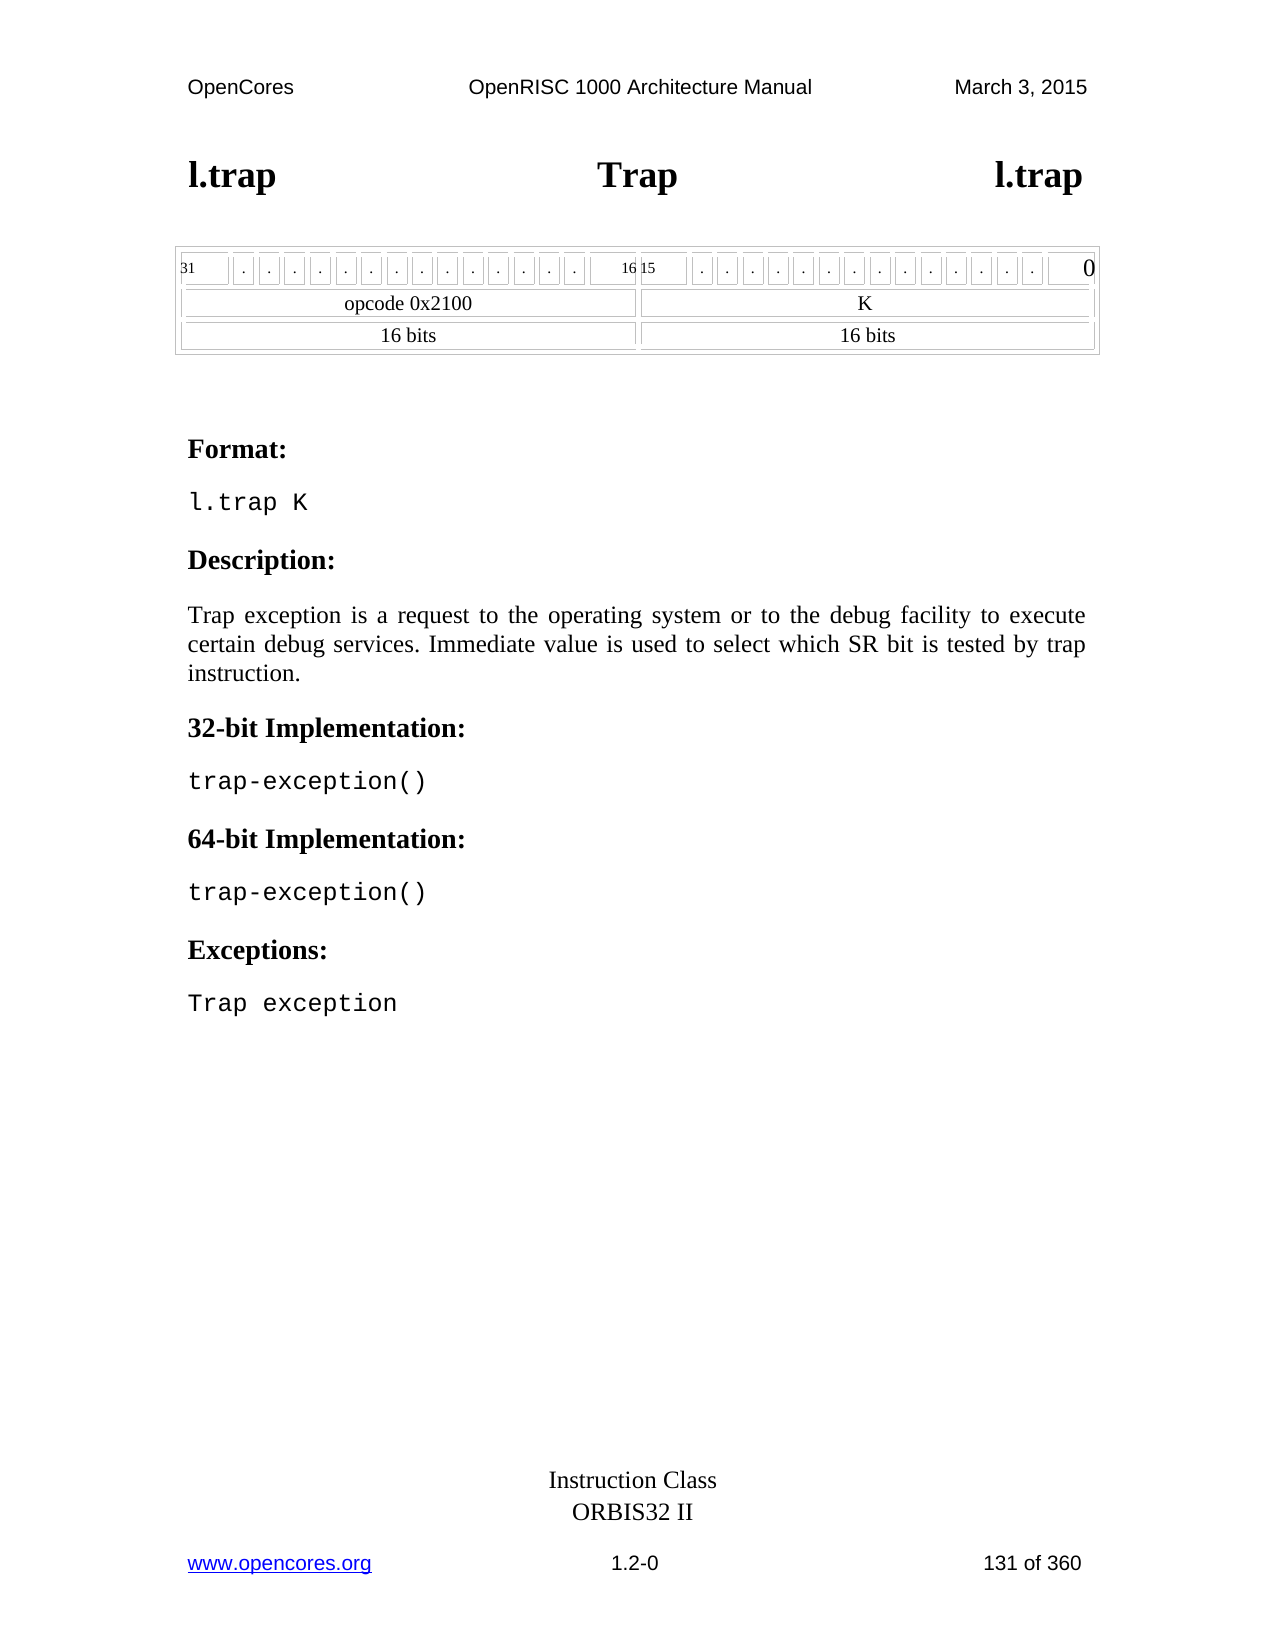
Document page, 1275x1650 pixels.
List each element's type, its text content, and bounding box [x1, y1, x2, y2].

text Format: [187, 432, 1087, 464]
text 64-bit Implementation: [187, 822, 1087, 855]
text Trap exception is a request to the operating system or to the debug facility to execute certain debug services. Immediate value is used to select which SR bit is tested by trap instruction. [187, 600, 1087, 687]
text trap-exception() [187, 880, 1087, 908]
text Description: [187, 543, 1087, 575]
text 32-bit Implementation: [187, 712, 1087, 744]
text trap-exception() [187, 769, 1087, 797]
text Trap exception [187, 990, 1087, 1019]
text Exceptions: [187, 933, 1087, 965]
text l.trap K [187, 489, 1087, 518]
